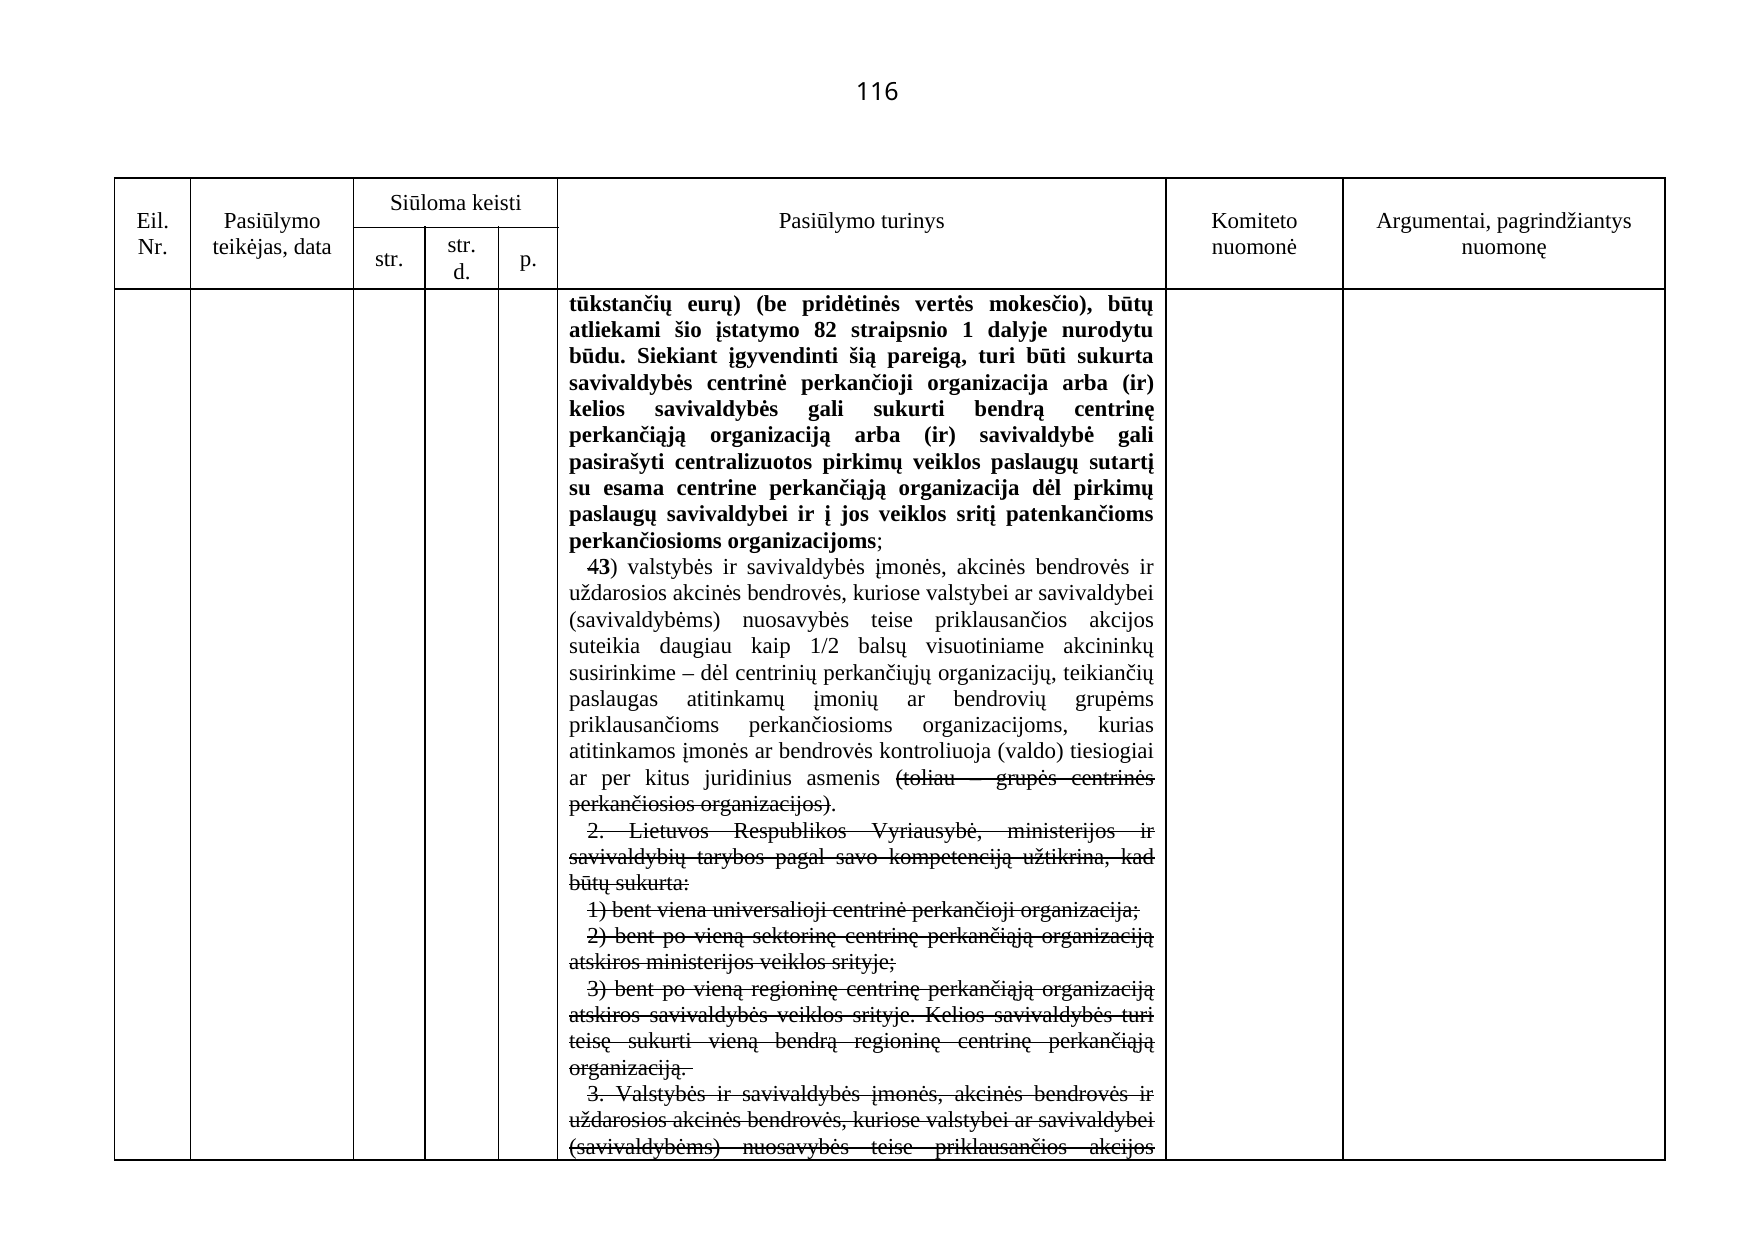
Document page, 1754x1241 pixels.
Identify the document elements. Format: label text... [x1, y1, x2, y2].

table_cell [426, 290, 498, 1159]
table_header Pasiūlymo teikėjas, data [191, 179, 353, 288]
table_cell [499, 290, 557, 1159]
table_header Pasiūlymo turinys [558, 179, 1165, 288]
table_header Argumentai, pagrindžiantys nuomonę [1344, 179, 1664, 288]
table_header Eil. Nr. [115, 179, 190, 288]
table_cell [191, 290, 353, 1159]
table_cell [1167, 290, 1342, 1159]
table_header Komiteto nuomonė [1167, 179, 1342, 288]
table_header Siūloma keisti [354, 179, 557, 226]
table_cell [115, 290, 190, 1159]
table_cell str. d. [426, 228, 498, 288]
table_cell p. [499, 228, 557, 288]
table_cell tūkstančių eurų) (be pridėtinės vertės mokesčio), būtų atliekami šio įstatymo 82 straipsnio 1 dalyje nurodytu būdu. Siekiant įgyvendinti šią pareigą, turi būti sukurta savivaldybės centrinė perkančioji organizacija arba (ir) kelios savivaldybės gali sukurti bendrą centrinę perkančiąją organizaciją arba (ir) savivaldybė gali pasirašyti centralizuotos pirkimų veiklos paslaugų sutartį su esama centrine perkančiąją organizacija dėl pirkimų paslaugų savivaldybei ir į jos veiklos sritį patenkančioms perkančiosioms organizacijoms; 43) valstybės ir savivaldybės įmonės, akcinės bendrovės ir uždarosios akcinės bendrovės, kuriose valstybei ar savivaldybei (savivaldybėms) nuosavybės teise priklausančios akcijos suteikia daugiau kaip 1/2 balsų visuotiniame akcininkų susirinkime – dėl centrinių perkančiųjų organizacijų, teikiančių paslaugas atitinkamų įmonių ar bendrovių grupėms priklausančioms perkančiosioms organizacijoms, kurias atitinkamos įmonės ar bendrovės kontroliuoja (valdo) tiesiogiai ar per kitus juridinius asmenis (toliau – grupės centrinės perkančiosios organizacijos). 2. Lietuvos Respublikos Vyriausybė, ministerijos ir savivaldybių tarybos pagal savo kompetenciją užtikrina, kad būtų sukurta: 1) bent viena universalioji centrinė perkančioji organizacija; 2) bent po vieną sektorinę centrinę perkančiąją organizaciją atskiros ministerijos veiklos srityje; 3) bent po vieną regioninę centrinę perkančiąją organizaciją atskiros savivaldybės veiklos srityje. Kelios savivaldybės turi teisę sukurti vieną bendrą regioninę centrinę perkančiąją organizaciją. 3. Valstybės ir savivaldybės įmonės, akcinės bendrovės ir uždarosios akcinės bendrovės, kuriose valstybei ar savivaldybei (savivaldybėms) nuosavybės teise priklausančios akcijos [558, 290, 1165, 1159]
table_cell [1344, 290, 1664, 1159]
table_cell [354, 290, 424, 1159]
table_cell str. [354, 228, 424, 288]
